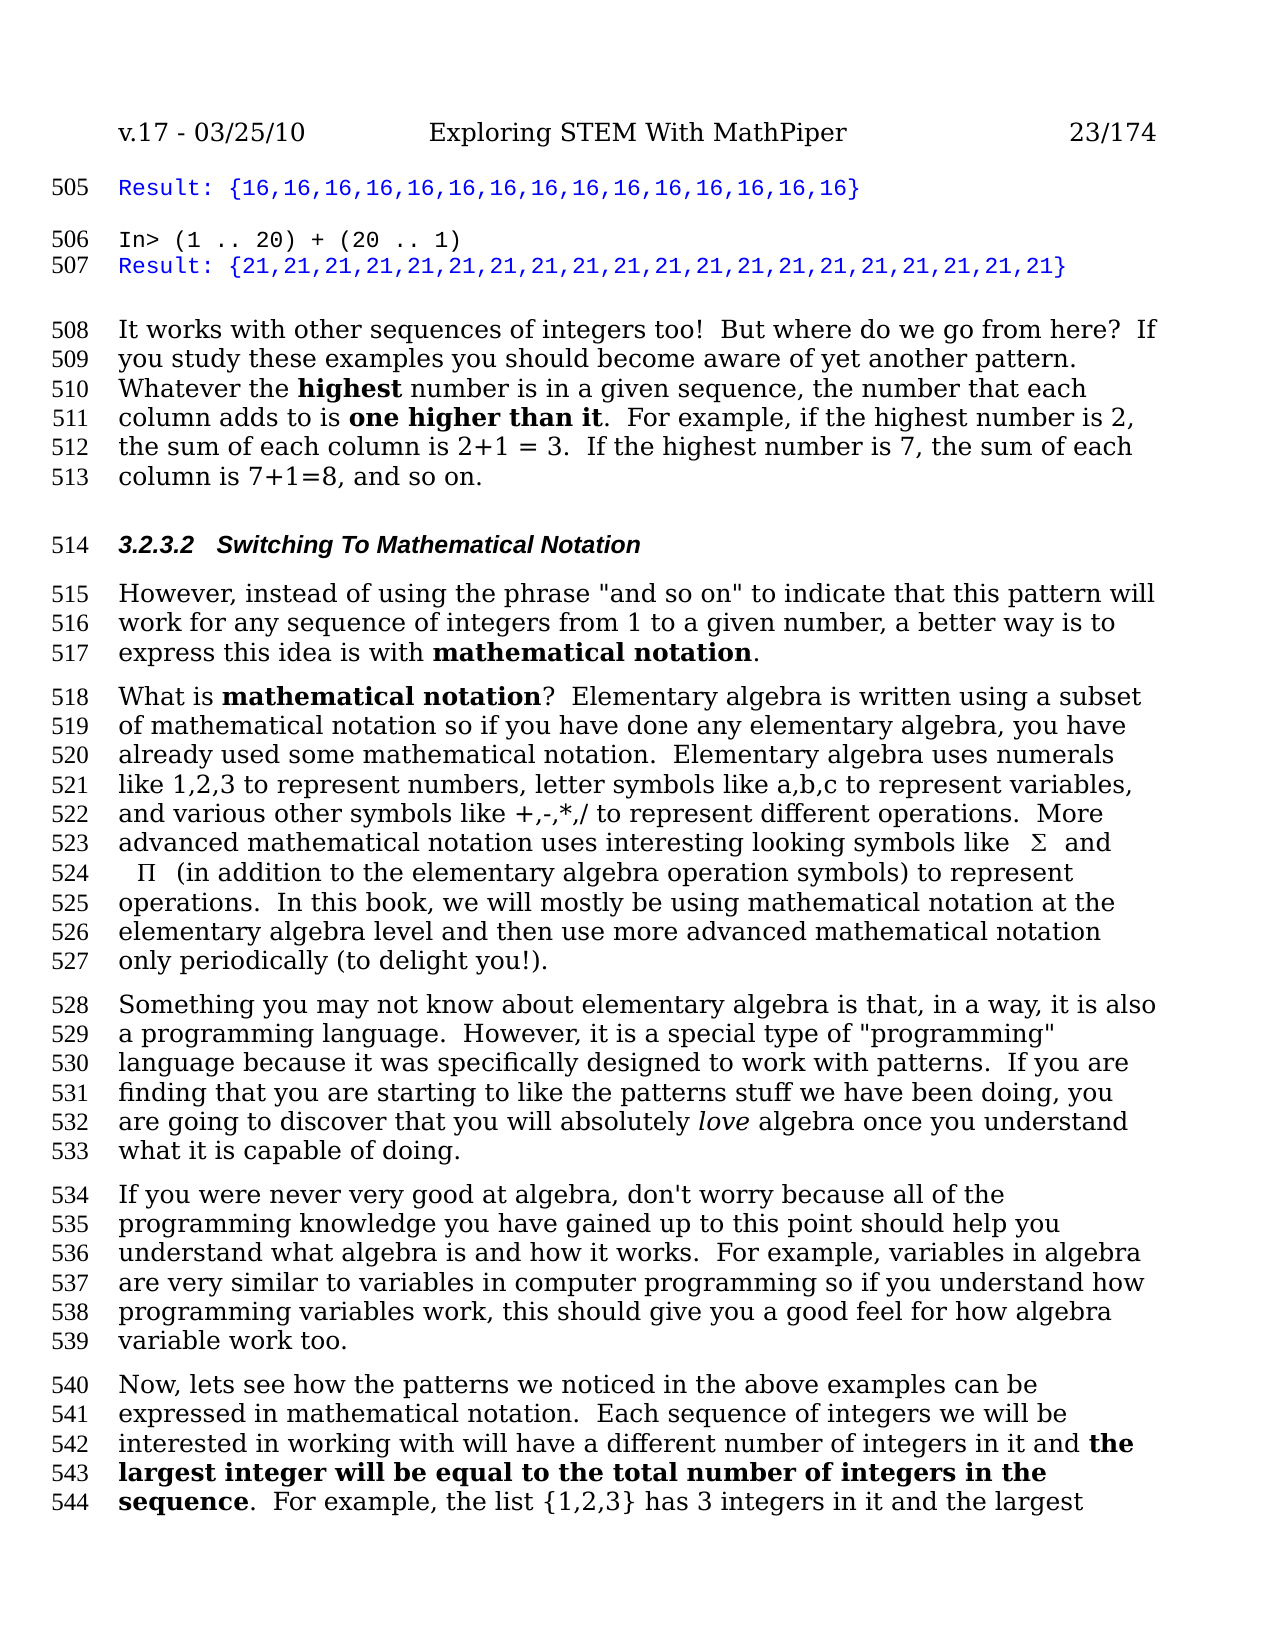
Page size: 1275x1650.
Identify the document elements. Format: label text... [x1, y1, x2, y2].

text Something you may not know about elementary algebra is that, in a way, it is also a programming language. However, it is a special type of "programming" language because it was specifically designed to work with patterns. If you are finding that you are starting to like the patterns stuff we have been doing, you are going to discover that you will absolutely love algebra once you understand what it is capable of doing. [118, 990, 1157, 1165]
subtitle Switching To Mathematical Notation [118, 530, 1157, 558]
text If you were never very good at algebra, don't worry because all of the programming knowledge you have gained up to this point should help you understand what algebra is and how it works. For example, variables in algebra are very similar to variables in computer programming so if you understand how programming variables work, this should give you a good feel for how algebra variable work too. [118, 1180, 1157, 1355]
text Result: {16,16,16,16,16,16,16,16,16,16,16,16,16,16,16} [118, 177, 1157, 203]
text Result: {21,21,21,21,21,21,21,21,21,21,21,21,21,21,21,21,21,21,21,21} [118, 254, 1157, 281]
text It works with other sequences of integers too! But where do we go from here? If you study these examples you should become aware of yet another pattern. Whatever the highest number is in a given sequence, the number that each column adds to is one higher than it. For example, if the highest number is 2, the sum of each column is 2+1 = 3. If the highest number is 7, the sum of each column is 7+1=8, and so on. [118, 315, 1157, 491]
text What is mathematical notation? Elementary algebra is written using a subset of mathematical notation so if you have done any elementary algebra, you have already used some mathematical notation. Elementary algebra uses numerals like 1,2,3 to represent numbers, letter symbols like a,b,c to represent variables, and various other symbols like +,-,*,/ to represent different operations. More advanced mathematical notation uses interesting looking symbols likeand(in addition to the elementary algebra operation symbols) to represent operations. In this book, we will mostly be using mathematical notation at the elementary algebra level and then use more advanced mathematical notation only periodically (to delight you!). [118, 682, 1157, 975]
text Now, lets see how the patterns we noticed in the above examples can be expressed in mathematical notation. Each sequence of integers we will be interested in working with will have a different number of integers in it and the largest integer will be equal to the total number of integers in the sequence. For example, the list {1,2,3} has 3 integers in it and the largest [118, 1370, 1157, 1517]
text However, instead of using the phrase "and so on" to indicate that this pattern will work for any sequence of integers from 1 to a given number, a better way is to express this idea is with mathematical notation. [118, 579, 1157, 667]
text In> (1 .. 20) + (20 .. 1) [118, 229, 1157, 254]
